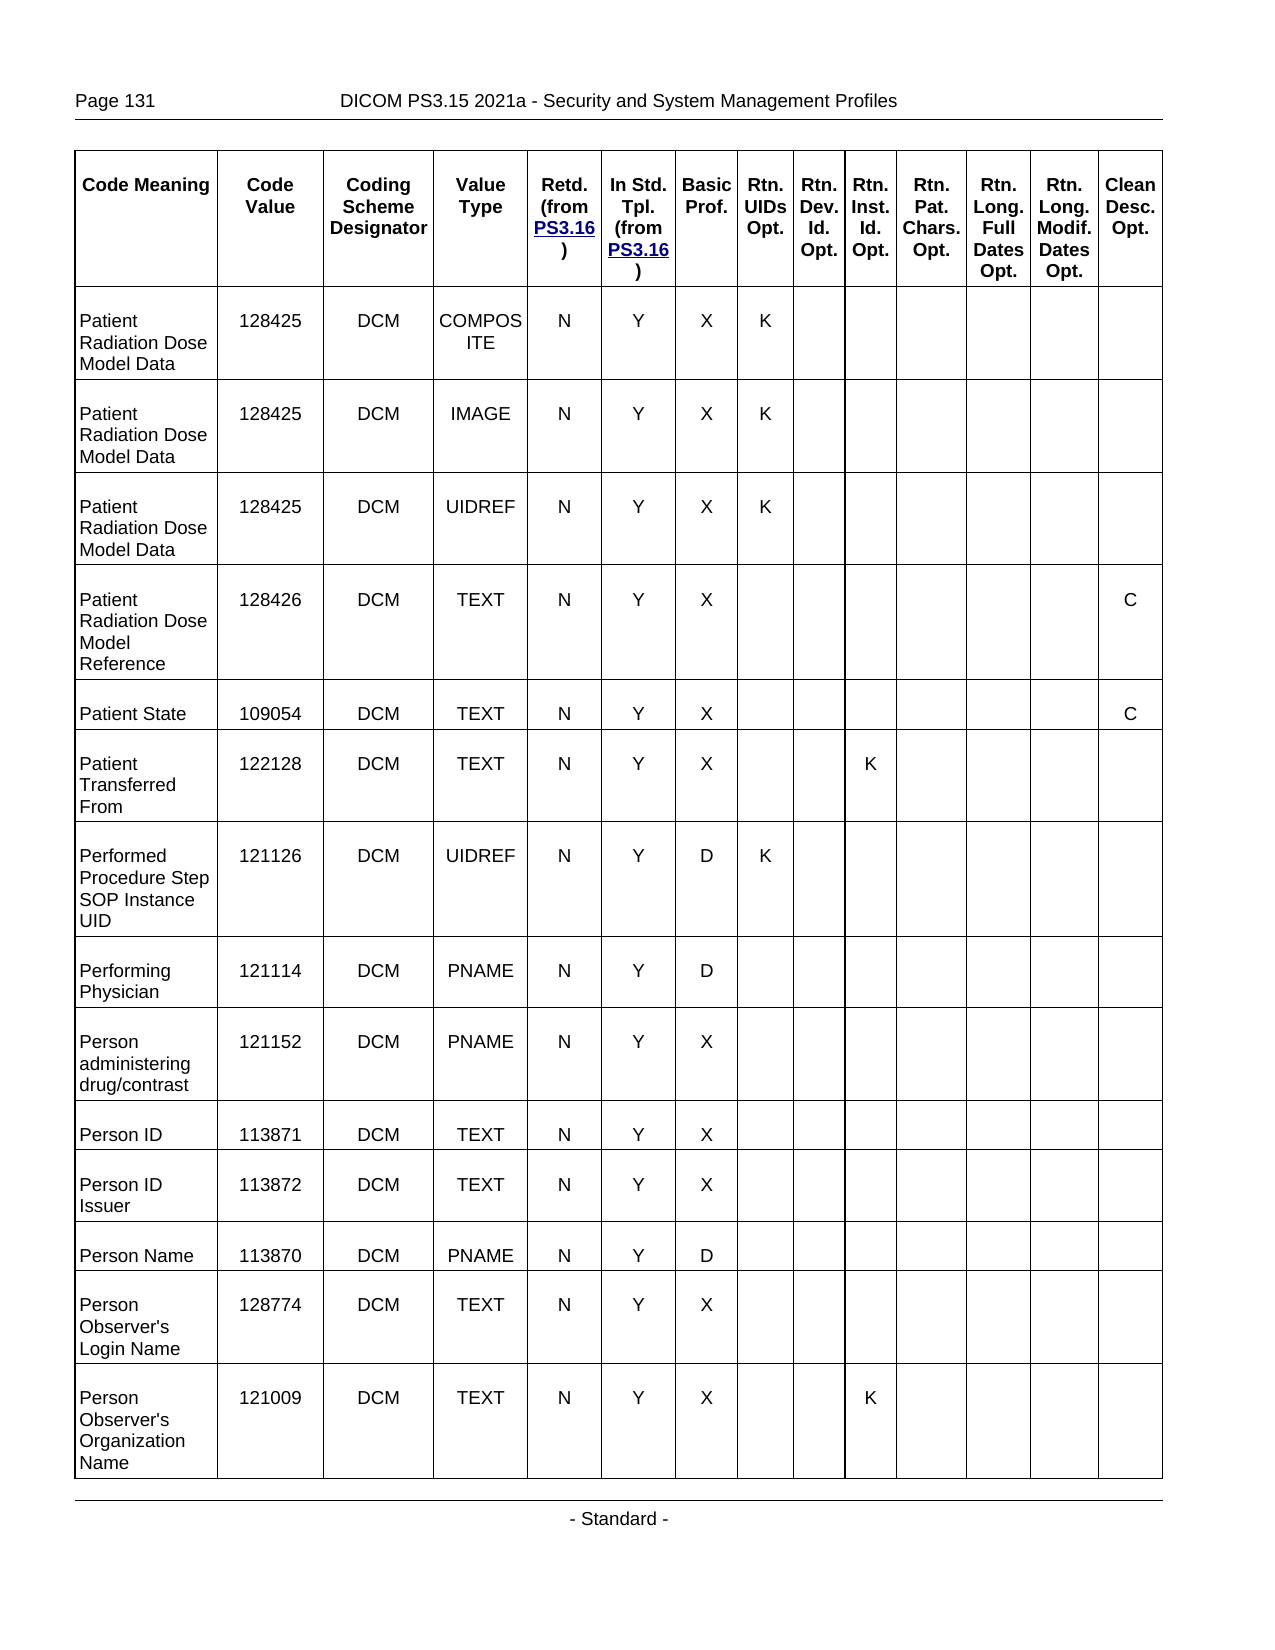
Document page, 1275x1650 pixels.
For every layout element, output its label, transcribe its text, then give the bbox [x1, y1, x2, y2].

table_cell [967, 380, 1030, 472]
table_cell [897, 565, 966, 679]
table_cell [1099, 473, 1162, 564]
table_cell [846, 1008, 896, 1100]
table_cell 128425 [218, 473, 323, 564]
table_cell X [676, 1271, 737, 1363]
table_cell D [676, 822, 737, 936]
table_cell [794, 1150, 844, 1221]
table_cell Y [602, 1150, 675, 1221]
table_header Rtn. Long. Full Dates Opt. [967, 151, 1030, 286]
table_cell DCM [324, 380, 433, 472]
table_cell TEXT [434, 1150, 527, 1221]
table_cell [738, 1101, 793, 1149]
table_cell N [528, 1101, 601, 1149]
table_cell [738, 565, 793, 679]
table_cell X [676, 1008, 737, 1100]
table_cell N [528, 680, 601, 728]
table_cell D [676, 937, 737, 1007]
table_cell [1031, 380, 1098, 472]
table_cell 122128 [218, 730, 323, 821]
table_cell X [676, 730, 737, 821]
table_header Rtn. Dev. Id. Opt. [794, 151, 844, 286]
table_cell N [528, 380, 601, 472]
table_cell DCM [324, 937, 433, 1007]
table_cell [897, 1271, 966, 1363]
table_cell Y [602, 380, 675, 472]
table_cell Y [602, 565, 675, 679]
table_cell [1099, 937, 1162, 1007]
table_cell Person ID [76, 1101, 217, 1149]
table_header In Std. Tpl. (from PS3.16) [602, 151, 675, 286]
table_cell N [528, 1008, 601, 1100]
table_cell [794, 822, 844, 936]
table_cell K [846, 1364, 896, 1477]
table_cell DCM [324, 1222, 433, 1270]
table_cell [1031, 1008, 1098, 1100]
table_cell 121126 [218, 822, 323, 936]
table_cell [738, 1364, 793, 1477]
table_cell Y [602, 1222, 675, 1270]
table_cell Y [602, 822, 675, 936]
table_cell [967, 937, 1030, 1007]
table_cell TEXT [434, 1364, 527, 1477]
table_cell [1099, 1008, 1162, 1100]
table_cell TEXT [434, 680, 527, 728]
table_cell DCM [324, 1271, 433, 1363]
table_cell K [846, 730, 896, 821]
table_header Value Type [434, 151, 527, 286]
table_cell [897, 822, 966, 936]
table_cell [1031, 1271, 1098, 1363]
table_cell Person Observer's Organization Name [76, 1364, 217, 1477]
table_cell [967, 473, 1030, 564]
table_cell Patient Radiation Dose Model Data [76, 287, 217, 379]
table_cell [738, 937, 793, 1007]
table_cell N [528, 1150, 601, 1221]
table_cell X [676, 680, 737, 728]
table_cell [794, 730, 844, 821]
table_cell Y [602, 287, 675, 379]
table_cell [794, 1008, 844, 1100]
table_cell DCM [324, 1150, 433, 1221]
table_cell 128426 [218, 565, 323, 679]
table_cell [846, 1222, 896, 1270]
table_cell [897, 1008, 966, 1100]
table_cell K [738, 380, 793, 472]
table_cell N [528, 822, 601, 936]
table_cell K [738, 473, 793, 564]
table_cell [1031, 1364, 1098, 1477]
table_cell X [676, 380, 737, 472]
table_cell [967, 680, 1030, 728]
table_cell Patient Transferred From [76, 730, 217, 821]
table_cell [794, 565, 844, 679]
table_cell [794, 1364, 844, 1477]
table_cell TEXT [434, 565, 527, 679]
table_cell 128774 [218, 1271, 323, 1363]
table_cell 121009 [218, 1364, 323, 1477]
table_cell [897, 1101, 966, 1149]
table_cell IMAGE [434, 380, 527, 472]
table_header Code Meaning [76, 151, 217, 286]
table_cell [738, 1008, 793, 1100]
table_cell [738, 1271, 793, 1363]
table_cell Y [602, 1008, 675, 1100]
table_cell UIDREF [434, 473, 527, 564]
table_cell 113870 [218, 1222, 323, 1270]
table_cell [967, 1222, 1030, 1270]
table_cell [1031, 1150, 1098, 1221]
table_cell Performing Physician [76, 937, 217, 1007]
table_cell [1099, 287, 1162, 379]
table_cell [794, 1271, 844, 1363]
table_cell [846, 287, 896, 379]
table_cell [967, 1101, 1030, 1149]
table_cell N [528, 1364, 601, 1477]
table_cell [794, 287, 844, 379]
table_cell Y [602, 1101, 675, 1149]
table_cell 128425 [218, 380, 323, 472]
table_cell DCM [324, 822, 433, 936]
table_cell TEXT [434, 1101, 527, 1149]
table_cell 128425 [218, 287, 323, 379]
table_cell [794, 937, 844, 1007]
table_cell PNAME [434, 1008, 527, 1100]
table_cell [967, 1150, 1030, 1221]
table_cell Patient Radiation Dose Model Data [76, 473, 217, 564]
table_cell N [528, 1222, 601, 1270]
table_cell X [676, 1150, 737, 1221]
table_cell Y [602, 730, 675, 821]
table_header Rtn. Long. Modif. Dates Opt. [1031, 151, 1098, 286]
table_cell Performed Procedure Step SOP Instance UID [76, 822, 217, 936]
table_cell [1099, 822, 1162, 936]
table_cell [1099, 730, 1162, 821]
table_cell N [528, 287, 601, 379]
table_cell [846, 380, 896, 472]
table_cell [897, 680, 966, 728]
table_cell 113871 [218, 1101, 323, 1149]
table_cell [967, 1271, 1030, 1363]
table_cell [897, 1150, 966, 1221]
table_header Basic Prof. [676, 151, 737, 286]
table_cell TEXT [434, 730, 527, 821]
table_cell [967, 822, 1030, 936]
table_cell DCM [324, 565, 433, 679]
table_cell [1031, 822, 1098, 936]
table_cell Patient Radiation Dose Model Data [76, 380, 217, 472]
table_cell [1031, 1101, 1098, 1149]
table_cell [967, 565, 1030, 679]
table_cell [897, 1364, 966, 1477]
table_cell [1099, 1271, 1162, 1363]
table_cell N [528, 730, 601, 821]
table_cell Patient State [76, 680, 217, 728]
table_cell [846, 1101, 896, 1149]
table_cell [897, 937, 966, 1007]
table_cell [794, 473, 844, 564]
table_cell [897, 1222, 966, 1270]
table_cell N [528, 1271, 601, 1363]
table_cell [1031, 565, 1098, 679]
table_cell DCM [324, 287, 433, 379]
table_cell Y [602, 680, 675, 728]
table_cell [897, 473, 966, 564]
table_cell Person Name [76, 1222, 217, 1270]
table_cell 121152 [218, 1008, 323, 1100]
table_cell [967, 1008, 1030, 1100]
table_header Code Value [218, 151, 323, 286]
table_cell [1031, 680, 1098, 728]
table_cell [794, 1222, 844, 1270]
table_cell N [528, 937, 601, 1007]
table_cell [846, 1150, 896, 1221]
table_cell Y [602, 1364, 675, 1477]
table_cell C [1099, 565, 1162, 679]
table_cell DCM [324, 1008, 433, 1100]
table_cell [897, 380, 966, 472]
table_cell C [1099, 680, 1162, 728]
table_cell [738, 1150, 793, 1221]
table_cell UIDREF [434, 822, 527, 936]
table_cell [738, 730, 793, 821]
table_header Retd. (from PS3.16) [528, 151, 601, 286]
table_cell [846, 565, 896, 679]
table_cell DCM [324, 473, 433, 564]
table_cell [1099, 1101, 1162, 1149]
table_cell COMPOSITE [434, 287, 527, 379]
table_cell PNAME [434, 1222, 527, 1270]
table_cell [846, 1271, 896, 1363]
table_cell 113872 [218, 1150, 323, 1221]
table_cell Person ID Issuer [76, 1150, 217, 1221]
table_cell N [528, 473, 601, 564]
table_cell 109054 [218, 680, 323, 728]
table_cell [1031, 473, 1098, 564]
table_cell [794, 680, 844, 728]
table_cell [967, 287, 1030, 379]
table_cell [897, 287, 966, 379]
table_cell [846, 680, 896, 728]
table_cell [1099, 1222, 1162, 1270]
table_cell [846, 822, 896, 936]
table_header Rtn. Inst. Id. Opt. [846, 151, 896, 286]
table_header Clean Desc. Opt. [1099, 151, 1162, 286]
table_cell [1099, 380, 1162, 472]
table_cell [897, 730, 966, 821]
table_cell Patient Radiation Dose Model Reference [76, 565, 217, 679]
table_cell PNAME [434, 937, 527, 1007]
table_cell [1031, 287, 1098, 379]
table_cell [1099, 1364, 1162, 1477]
table_cell [967, 730, 1030, 821]
table_cell Y [602, 473, 675, 564]
table_cell DCM [324, 730, 433, 821]
table_cell K [738, 822, 793, 936]
table_cell DCM [324, 1101, 433, 1149]
table_cell [1099, 1150, 1162, 1221]
table_cell X [676, 1101, 737, 1149]
table_cell DCM [324, 680, 433, 728]
table_cell X [676, 287, 737, 379]
table_header Rtn. UIDs Opt. [738, 151, 793, 286]
table_cell X [676, 1364, 737, 1477]
table_cell TEXT [434, 1271, 527, 1363]
table_cell [738, 680, 793, 728]
table_cell [967, 1364, 1030, 1477]
table_cell Person Observer's Login Name [76, 1271, 217, 1363]
table_cell DCM [324, 1364, 433, 1477]
table_cell [794, 380, 844, 472]
table_header Rtn. Pat. Chars. Opt. [897, 151, 966, 286]
table_cell [1031, 1222, 1098, 1270]
table_cell N [528, 565, 601, 679]
table_cell X [676, 565, 737, 679]
table_cell [738, 1222, 793, 1270]
table_cell Y [602, 937, 675, 1007]
table_cell [846, 937, 896, 1007]
table_cell X [676, 473, 737, 564]
table_cell Person administering drug/contrast [76, 1008, 217, 1100]
table_cell K [738, 287, 793, 379]
table_cell [846, 473, 896, 564]
table_cell [1031, 730, 1098, 821]
table_header Coding Scheme Designator [324, 151, 433, 286]
table_cell 121114 [218, 937, 323, 1007]
table_cell [794, 1101, 844, 1149]
table_cell D [676, 1222, 737, 1270]
table_cell Y [602, 1271, 675, 1363]
table_cell [1031, 937, 1098, 1007]
